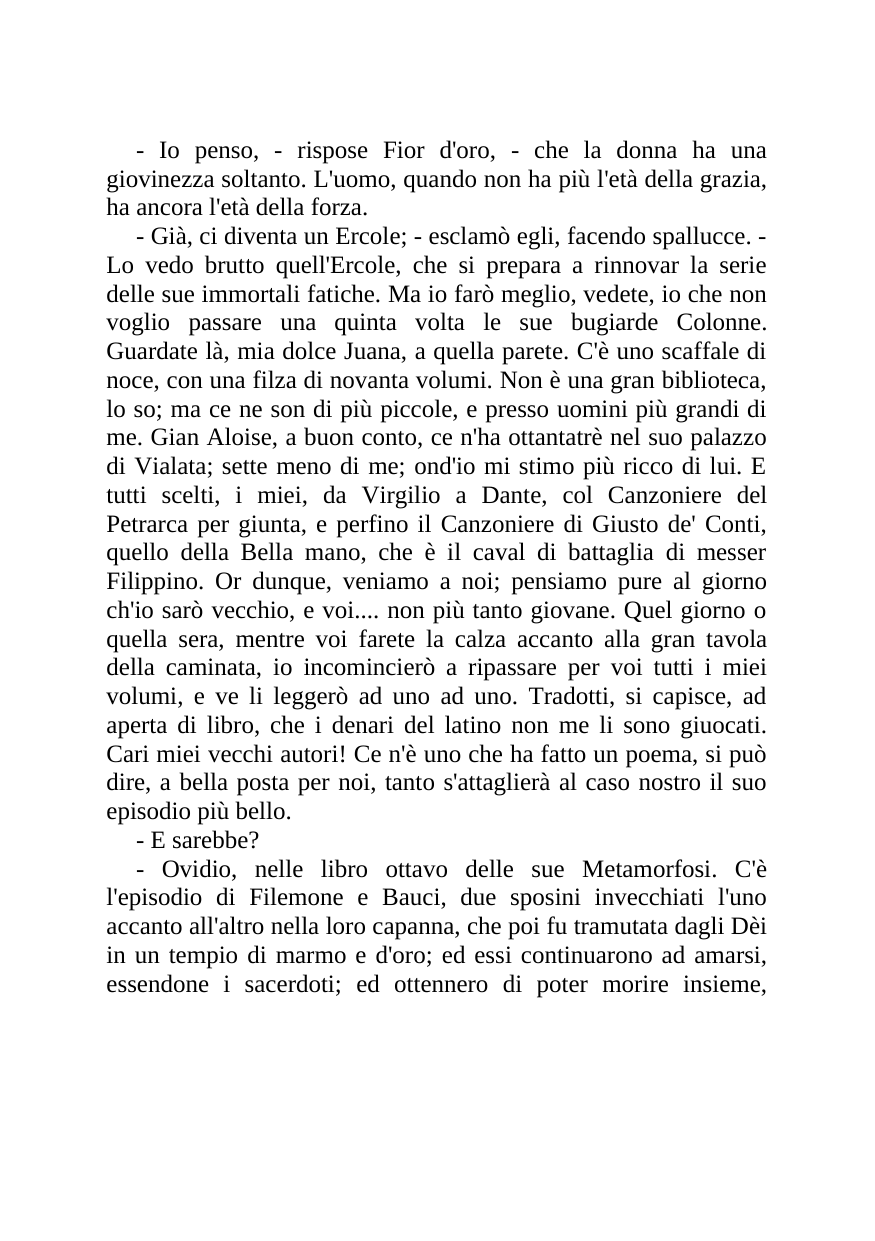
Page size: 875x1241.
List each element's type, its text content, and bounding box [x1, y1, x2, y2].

text - Ovidio, nelle libro ottavo delle sue Metamorfosi. C'è l'episodio di Filemone e Bauci, due sposini invecchiati l'uno accanto all'altro nella loro capanna, che poi fu tramutata dagli Dèi in un tempio di marmo e d'oro; ed essi continuarono ad amarsi, essendone i sacerdoti; ed ottennero di poter morire insieme, [106, 854, 768, 997]
text - Già, ci diventa un Ercole; - esclamò egli, facendo spallucce. - Lo vedo brutto quell'Ercole, che si prepara a rinnovar la serie delle sue immortali fatiche. Ma io farò meglio, vedete, io che non voglio passare una quinta volta le sue bugiarde Colonne. Guardate là, mia dolce Juana, a quella parete. C'è uno scaffale di noce, con una filza di novanta volumi. Non è una gran biblioteca, lo so; ma ce ne son di più piccole, e presso uomini più grandi di me. Gian Aloise, a buon conto, ce n'ha ottantatrè nel suo palazzo di Vialata; sette meno di me; ond'io mi stimo più ricco di lui. E tutti scelti, i miei, da Virgilio a Dante, col Canzoniere del Petrarca per giunta, e perfino il Canzoniere di Giusto de' Conti, quello della Bella mano, che è il caval di battaglia di messer Filippino. Or dunque, veniamo a noi; pensiamo pure al giorno ch'io sarò vecchio, e voi.... non più tanto giovane. Quel giorno o quella sera, mentre voi farete la calza accanto alla gran tavola della caminata, io incomincierò a ripassare per voi tutti i miei volumi, e ve li leggerò ad uno ad uno. Tradotti, si capisce, ad aperta di libro, che i denari del latino non me li sono giuocati. Cari miei vecchi autori! Ce n'è uno che ha fatto un poema, si può dire, a bella posta per noi, tanto s'attaglierà al caso nostro il suo episodio più bello. [106, 221, 768, 825]
text - Io penso, - rispose Fior d'oro, - che la donna ha una giovinezza soltanto. L'uomo, quando non ha più l'età della grazia, ha ancora l'età della forza. [106, 135, 768, 221]
text - E sarebbe? [106, 825, 768, 854]
